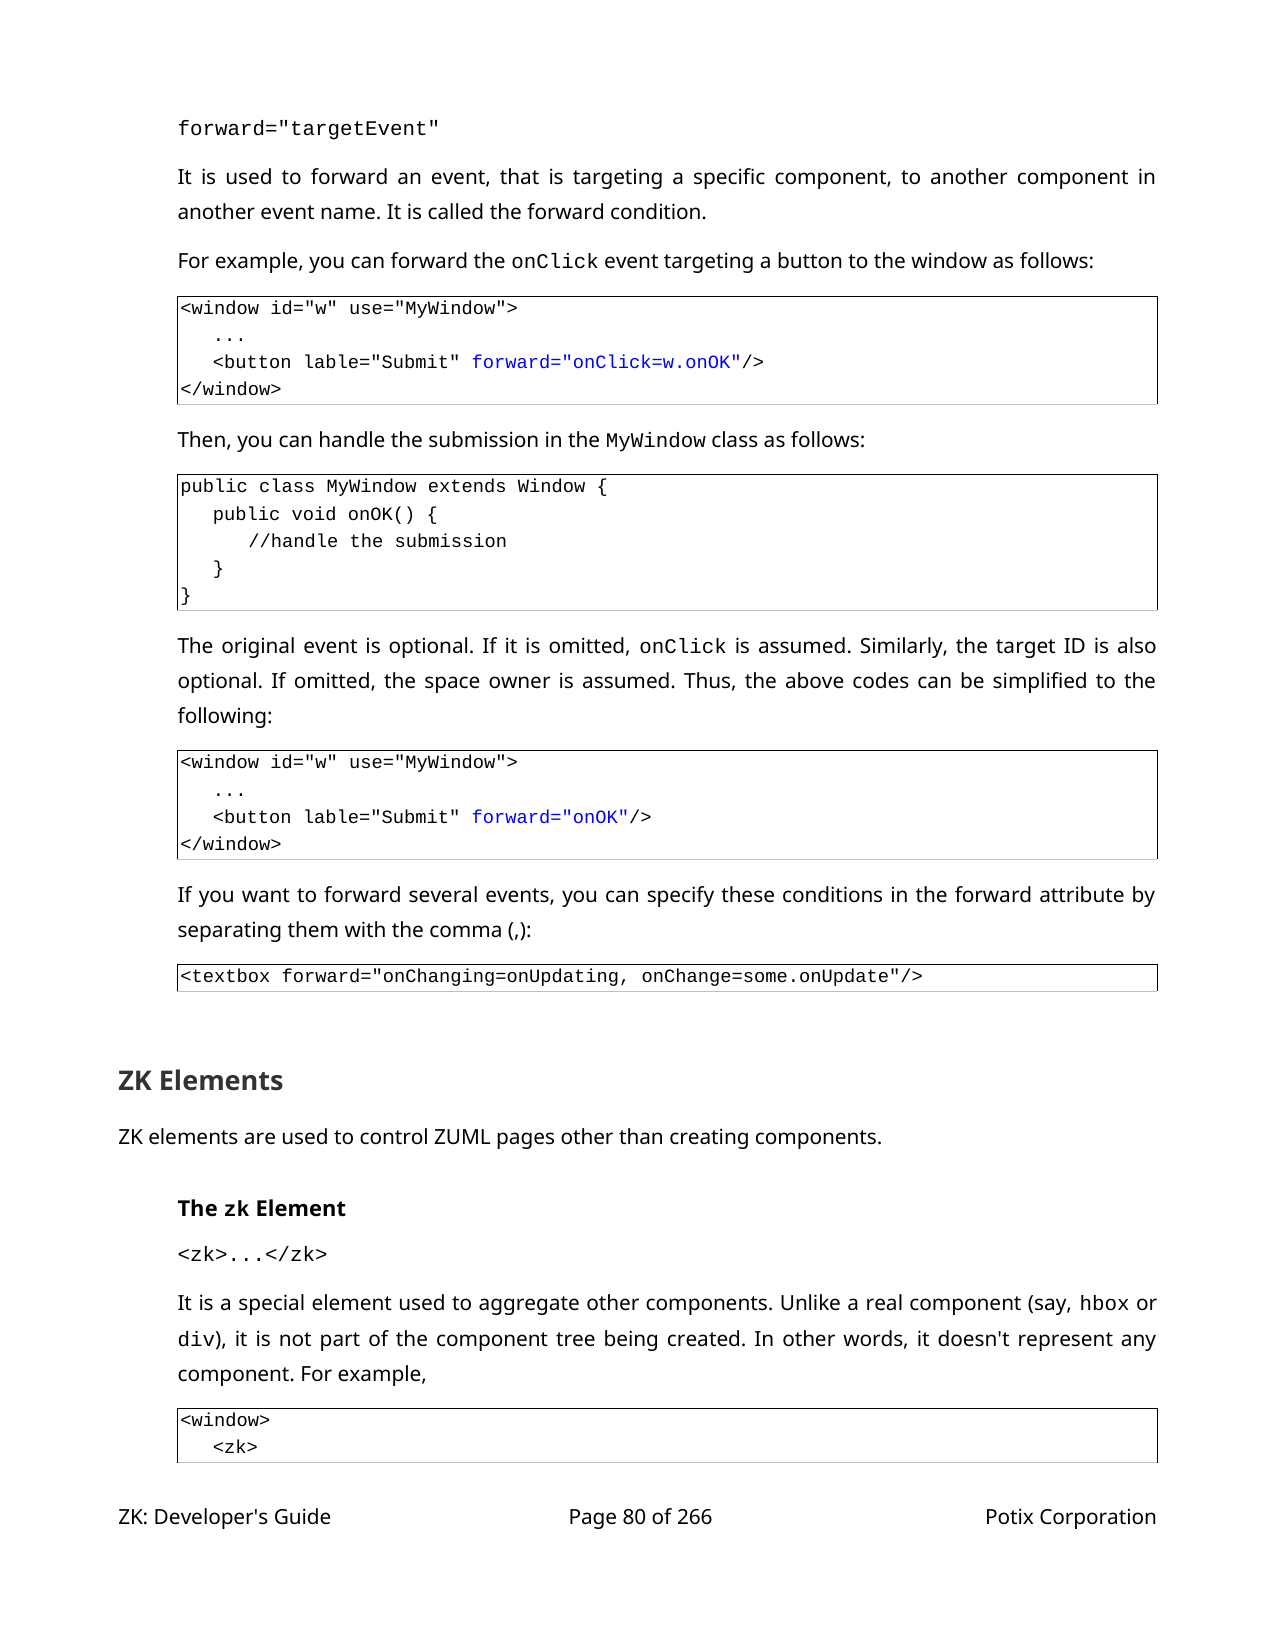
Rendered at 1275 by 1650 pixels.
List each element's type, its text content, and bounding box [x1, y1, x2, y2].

text <button lable="Submit" forward="onClick=w.onOK"/> [178, 350, 1157, 374]
text <window> [178, 1409, 1157, 1432]
text The original event is optional. If it is omitted, onClick is assumed. Similarly, the target ID is also optional. If omitted, the space owner is assumed. Thus, the above codes can be simplified to the following: [177, 631, 1157, 730]
text <button lable="Submit" forward="onOK"/> [178, 805, 1157, 829]
text ... [178, 323, 1157, 347]
text <window id="w" use="MyWindow"> [178, 751, 1157, 775]
text <zk> [178, 1435, 1157, 1462]
text For example, you can forward the onClick event targeting a button to the window as follows: [177, 246, 1157, 275]
text //handle the submission [178, 528, 1157, 553]
text forward="targetEvent" [177, 118, 1157, 142]
subtitle The zk Element [177, 1193, 1157, 1223]
text It is used to forward an event, that is targeting a specific component, to another component in another event name. It is called the forward condition. [177, 162, 1157, 226]
text <textbox forward="onChanging=onUpdating, onChange=some.onUpdate"/> [178, 965, 1157, 991]
subtitle ZK Elements [118, 1062, 1157, 1099]
text public class MyWindow extends Window { [178, 475, 1157, 498]
text <zk>...</zk> [177, 1244, 1157, 1267]
text ZK elements are used to control ZUML pages other than creating components. [118, 1122, 1157, 1151]
text ... [178, 778, 1157, 802]
text If you want to forward several events, you can specify these conditions in the forward attribute by separating them with the comma (,): [177, 880, 1157, 943]
text </window> [178, 377, 1157, 404]
text public void onOK() { [178, 501, 1157, 526]
text </window> [178, 832, 1157, 859]
text } [178, 583, 1157, 610]
text <window id="w" use="MyWindow"> [178, 297, 1157, 320]
text It is a special element used to aggregate other components. Unlike a real component (say, hbox or div), it is not part of the component tree being created. In other words, it doesn't represent any component. For example, [177, 1288, 1157, 1387]
text Then, you can handle the submission in the MyWindow class as follows: [177, 425, 1157, 453]
text } [178, 556, 1157, 580]
